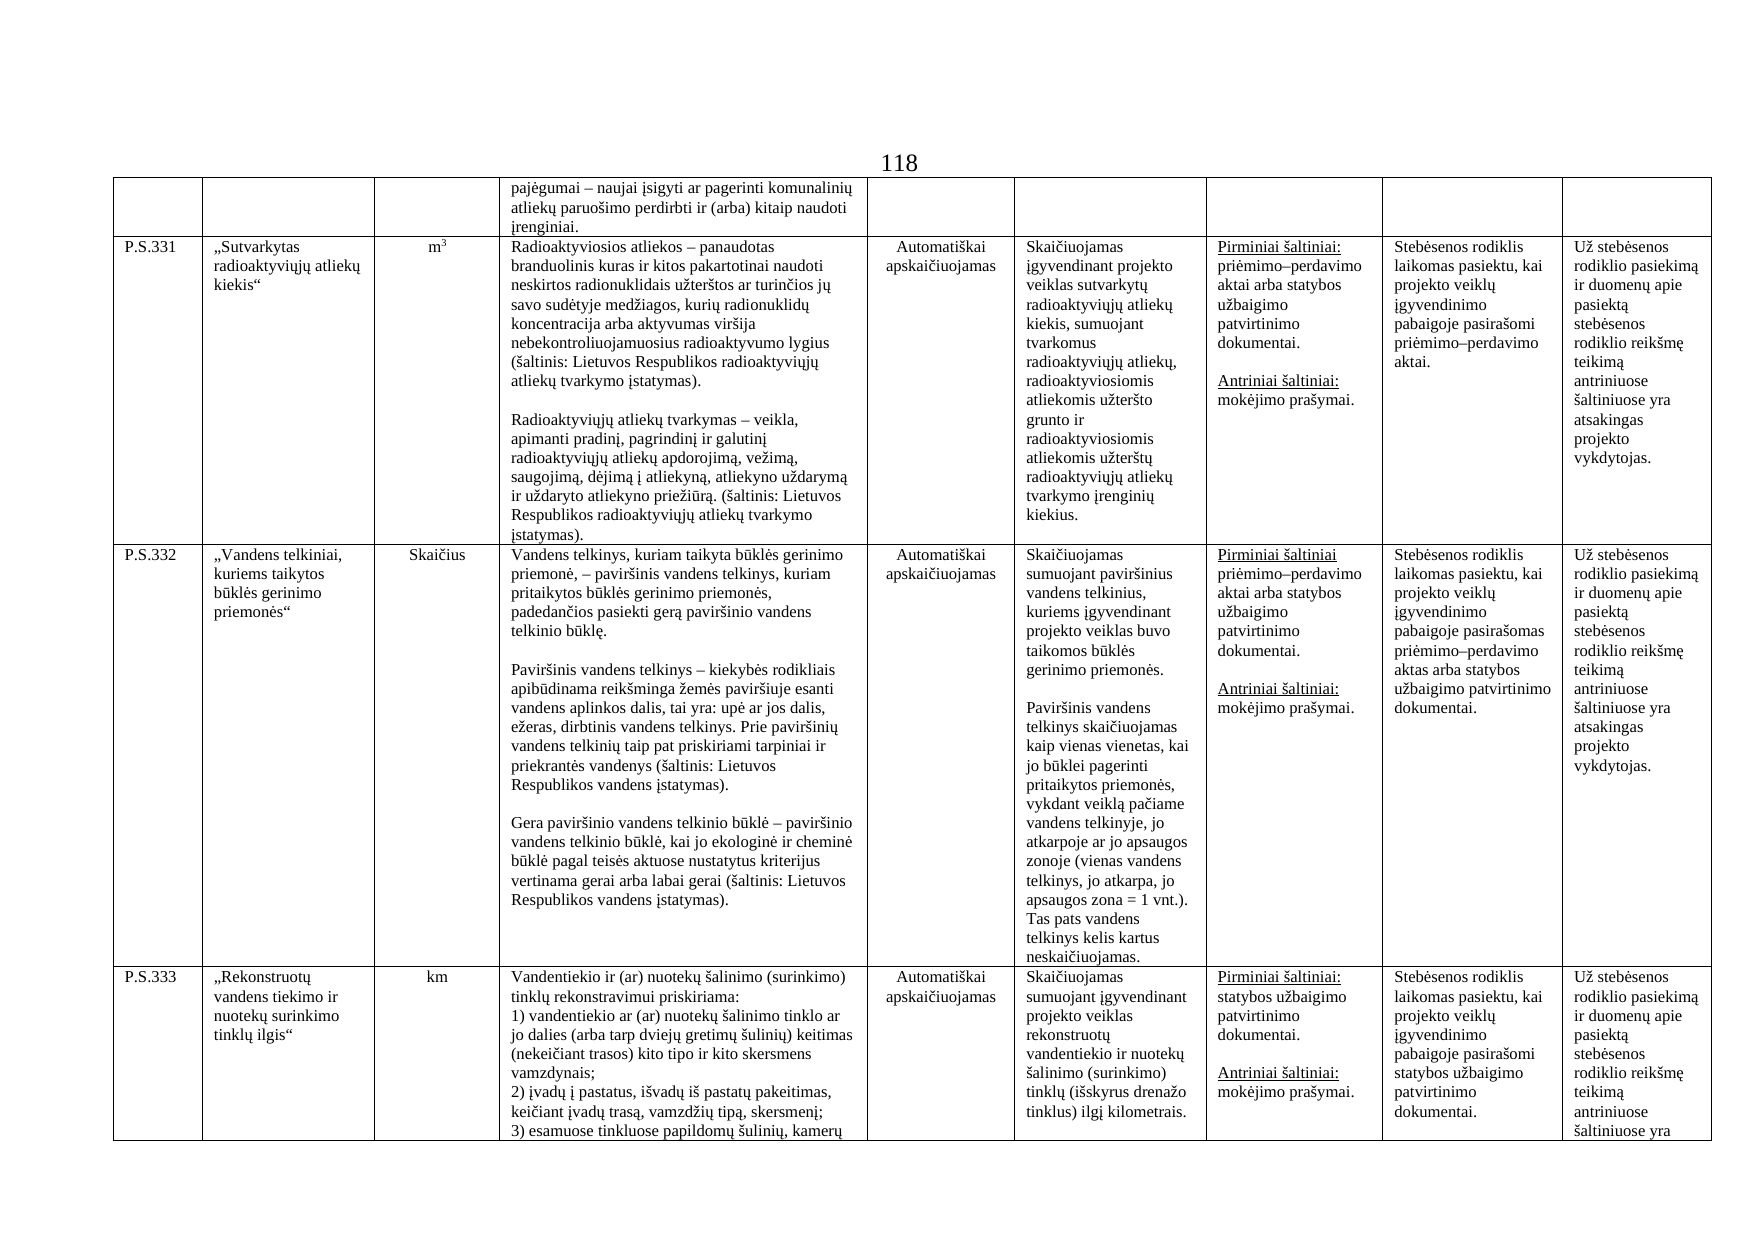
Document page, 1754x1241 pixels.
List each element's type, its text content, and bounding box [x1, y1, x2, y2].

table_cell m3 [375, 237, 499, 543]
table_cell P.S.333 [114, 967, 202, 1140]
table_cell Skaičiuojamas sumuojant paviršinius vandens telkinius, kuriems įgyvendinant projekto veiklas buvo taikomos būklės gerinimo priemonės. Paviršinis vandens telkinys skaičiuojamas kaip vienas vienetas, kai jo būklei pagerinti pritaikytos priemonės, vykdant veiklą pačiame vandens telkinyje, jo atkarpoje ar jo apsaugos zonoje (vienas vandens telkinys, jo atkarpa, jo apsaugos zona = 1 vnt.). Tas pats vandens telkinys kelis kartus neskaičiuojamas. [1015, 545, 1206, 966]
table_cell Vandentiekio ir (ar) nuotekų šalinimo (surinkimo) tinklų rekonstravimui priskiriama: 1) vandentiekio ar (ar) nuotekų šalinimo tinklo ar jo dalies (arba tarp dviejų gretimų šulinių) keitimas (nekeičiant trasos) kito tipo ir kito skersmens vamzdynais; 2) įvadų į pastatus, išvadų iš pastatų pakeitimas, keičiant įvadų trasą, vamzdžių tipą, skersmenį; 3) esamuose tinkluose papildomų šulinių, kamerų [500, 967, 867, 1140]
table_cell Automatiškai apskaičiuojamas [868, 545, 1014, 966]
table_cell [1207, 178, 1382, 236]
table_cell [1015, 178, 1206, 236]
table_cell P.S.332 [114, 545, 202, 966]
table_cell Stebėsenos rodiklis laikomas pasiektu, kai projekto veiklų įgyvendinimo pabaigoje pasirašomi statybos užbaigimo patvirtinimo dokumentai. [1383, 967, 1562, 1140]
table_cell Vandens telkinys, kuriam taikyta būklės gerinimo priemonė, – paviršinis vandens telkinys, kuriam pritaikytos būklės gerinimo priemonės, padedančios pasiekti gerą paviršinio vandens telkinio būklę. Paviršinis vandens telkinys – kiekybės rodikliais apibūdinama reikšminga žemės paviršiuje esanti vandens aplinkos dalis, tai yra: upė ar jos dalis, ežeras, dirbtinis vandens telkinys. Prie paviršinių vandens telkinių taip pat priskiriami tarpiniai ir priekrantės vandenys (šaltinis: Lietuvos Respublikos vandens įstatymas). Gera paviršinio vandens telkinio būklė – paviršinio vandens telkinio būklė, kai jo ekologinė ir cheminė būklė pagal teisės aktuose nustatytus kriterijus vertinama gerai arba labai gerai (šaltinis: Lietuvos Respublikos vandens įstatymas). [500, 545, 867, 966]
table_cell Automatiškai apskaičiuojamas [868, 967, 1014, 1140]
table_cell Automatiškai apskaičiuojamas [868, 237, 1014, 543]
table_cell „Sutvarkytas radioaktyviųjų atliekų kiekis“ [203, 237, 374, 543]
table_cell „Rekonstruotų vandens tiekimo ir nuotekų surinkimo tinklų ilgis“ [203, 967, 374, 1140]
table_cell P.S.331 [114, 237, 202, 543]
table_cell Skaičius [375, 545, 499, 966]
table_cell Už stebėsenos rodiklio pasiekimą ir duomenų apie pasiektą stebėsenos rodiklio reikšmę teikimą antriniuose šaltiniuose yra [1563, 967, 1711, 1140]
table_cell [114, 178, 202, 236]
table_cell [1383, 178, 1562, 236]
table_cell [868, 178, 1014, 236]
table_cell [1563, 178, 1711, 236]
table_cell Stebėsenos rodiklis laikomas pasiektu, kai projekto veiklų įgyvendinimo pabaigoje pasirašomi priėmimo–perdavimo aktai. [1383, 237, 1562, 543]
table_cell Pirminiai šaltiniai: priėmimo–perdavimo aktai arba statybos užbaigimo patvirtinimo dokumentai. Antriniai šaltiniai: mokėjimo prašymai. [1207, 237, 1382, 543]
table_cell Skaičiuojamas įgyvendinant projekto veiklas sutvarkytų radioaktyviųjų atliekų kiekis, sumuojant tvarkomus radioaktyviųjų atliekų, radioaktyviosiomis atliekomis užteršto grunto ir radioaktyviosiomis atliekomis užterštų radioaktyviųjų atliekų tvarkymo įrenginių kiekius. [1015, 237, 1206, 543]
table_cell [203, 178, 374, 236]
table_cell Už stebėsenos rodiklio pasiekimą ir duomenų apie pasiektą stebėsenos rodiklio reikšmę teikimą antriniuose šaltiniuose yra atsakingas projekto vykdytojas. [1563, 237, 1711, 543]
table_cell Už stebėsenos rodiklio pasiekimą ir duomenų apie pasiektą stebėsenos rodiklio reikšmę teikimą antriniuose šaltiniuose yra atsakingas projekto vykdytojas. [1563, 545, 1711, 966]
table_cell „Vandens telkiniai, kuriems taikytos būklės gerinimo priemonės“ [203, 545, 374, 966]
table_cell [375, 178, 499, 236]
table_cell km [375, 967, 499, 1140]
table_cell Skaičiuojamas sumuojant įgyvendinant projekto veiklas rekonstruotų vandentiekio ir nuotekų šalinimo (surinkimo) tinklų (išskyrus drenažo tinklus) ilgį kilometrais. [1015, 967, 1206, 1140]
table_cell Stebėsenos rodiklis laikomas pasiektu, kai projekto veiklų įgyvendinimo pabaigoje pasirašomas priėmimo–perdavimo aktas arba statybos užbaigimo patvirtinimo dokumentai. [1383, 545, 1562, 966]
table_cell Pirminiai šaltiniai priėmimo–perdavimo aktai arba statybos užbaigimo patvirtinimo dokumentai. Antriniai šaltiniai: mokėjimo prašymai. [1207, 545, 1382, 966]
table_cell Pirminiai šaltiniai: statybos užbaigimo patvirtinimo dokumentai. Antriniai šaltiniai: mokėjimo prašymai. [1207, 967, 1382, 1140]
table_cell Radioaktyviosios atliekos – panaudotas branduolinis kuras ir kitos pakartotinai naudoti neskirtos radionuklidais užterštos ar turinčios jų savo sudėtyje medžiagos, kurių radionuklidų koncentracija arba aktyvumas viršija nebekontroliuojamuosius radioaktyvumo lygius (šaltinis: Lietuvos Respublikos radioaktyviųjų atliekų tvarkymo įstatymas). Radioaktyviųjų atliekų tvarkymas – veikla, apimanti pradinį, pagrindinį ir galutinį radioaktyviųjų atliekų apdorojimą, vežimą, saugojimą, dėjimą į atliekyną, atliekyno uždarymą ir uždaryto atliekyno priežiūrą. (šaltinis: Lietuvos Respublikos radioaktyviųjų atliekų tvarkymo įstatymas). [500, 237, 867, 543]
table_cell pajėgumai – naujai įsigyti ar pagerinti komunalinių atliekų paruošimo perdirbti ir (arba) kitaip naudoti įrenginiai. [500, 178, 867, 236]
